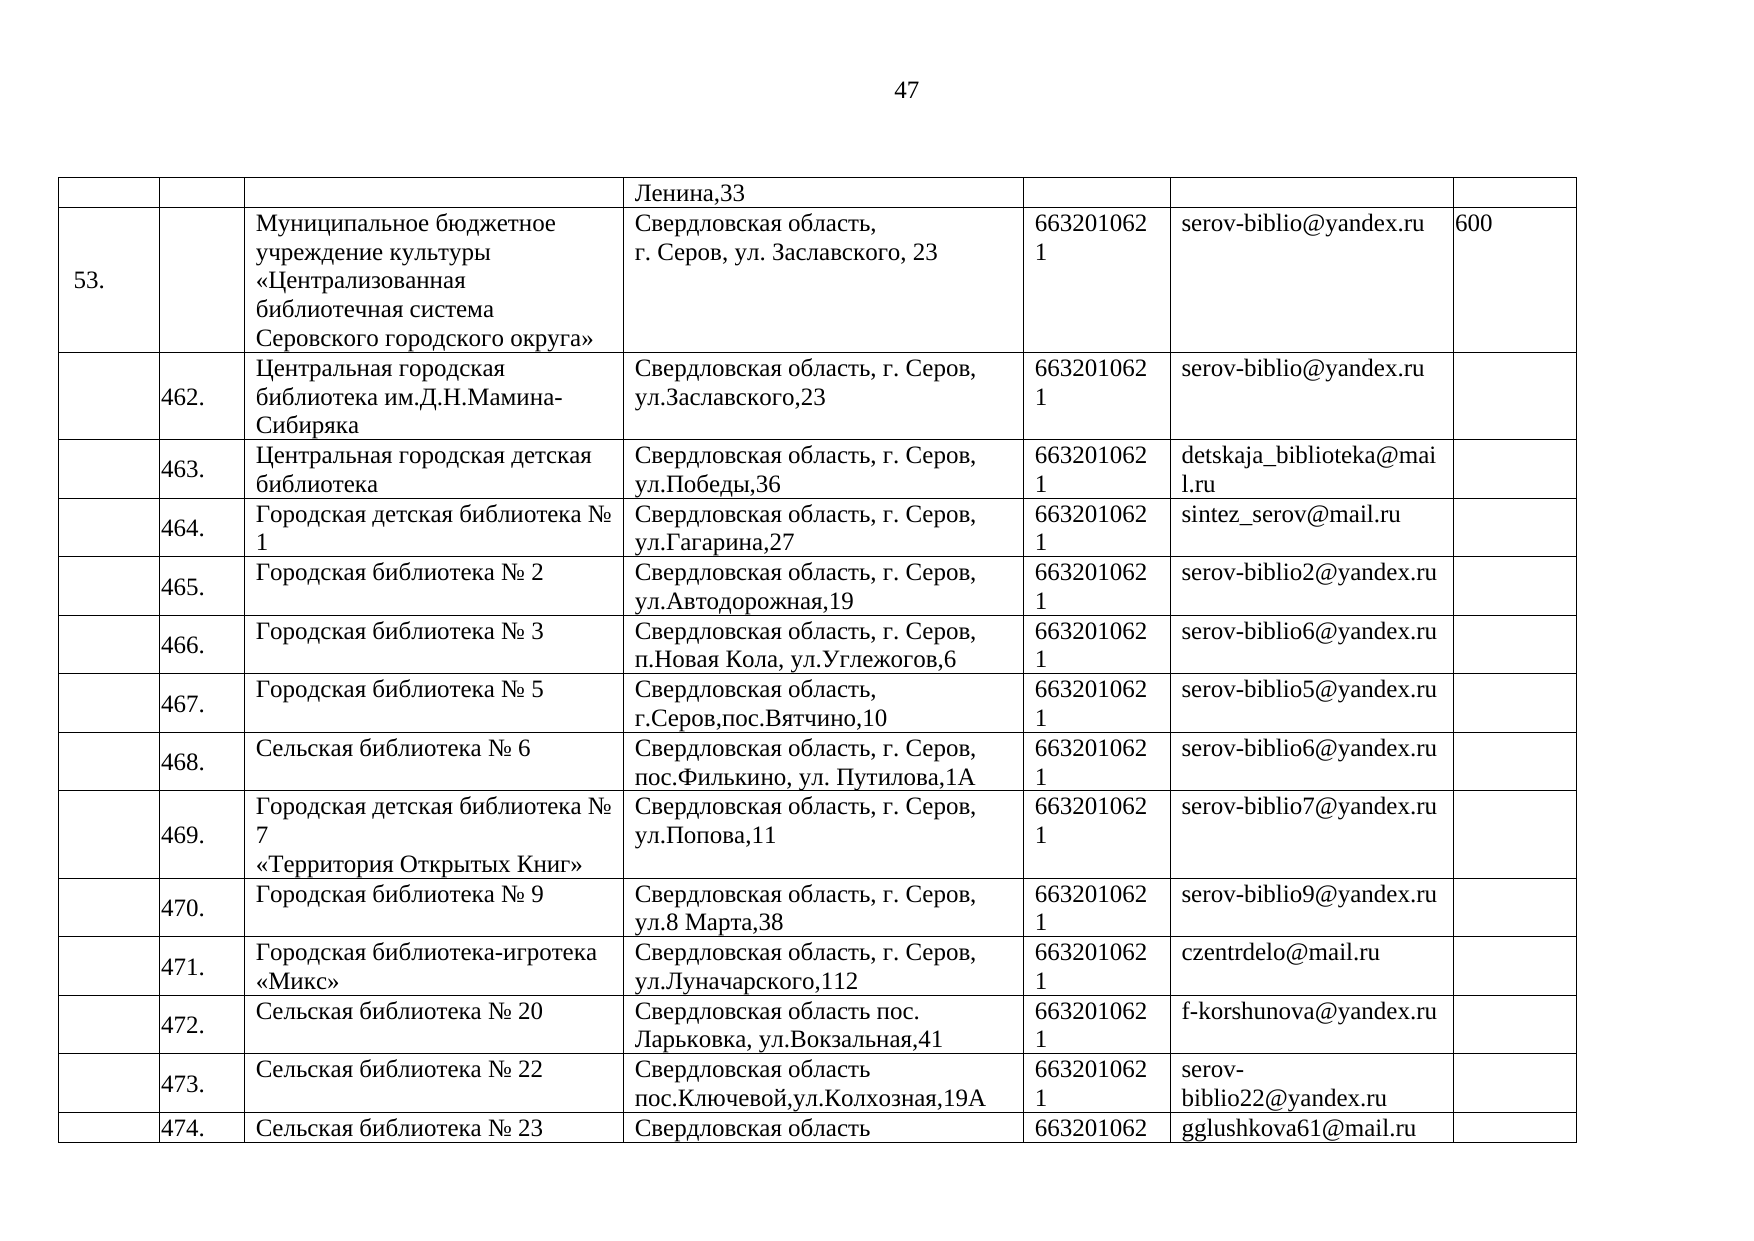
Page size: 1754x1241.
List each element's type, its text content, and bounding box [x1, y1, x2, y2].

table_cell [160, 879, 244, 936]
table_cell [59, 440, 159, 498]
table_cell 6632010621 [1024, 996, 1170, 1053]
table_cell Свердловская область, г. Серов, ул.8 Марта,38 [624, 879, 1023, 936]
table_cell [59, 1054, 159, 1112]
table_cell [1171, 178, 1453, 207]
table_cell [59, 353, 159, 439]
table_cell [160, 791, 244, 878]
table_cell [160, 733, 244, 790]
table_cell [1454, 996, 1576, 1053]
table_cell serov-biblio@yandex.ru [1171, 353, 1453, 439]
table_cell Сельская библиотека № 20 [245, 996, 623, 1053]
table_cell 6632010621 [1024, 440, 1170, 498]
table_cell 6632010621 [1024, 557, 1170, 615]
table_cell 600 [1454, 208, 1576, 352]
table_cell [160, 557, 244, 615]
table_cell [1454, 557, 1576, 615]
table_cell serov-biblio22@yandex.ru [1171, 1054, 1453, 1112]
table_cell Центральная городская детская библиотека [245, 440, 623, 498]
table_cell [1024, 178, 1170, 207]
table_cell Городская детская библиотека № 7 «Территория Открытых Книг» [245, 791, 623, 878]
table_cell Сельская библиотека № 6 [245, 733, 623, 790]
table_cell [59, 937, 159, 995]
table_cell [1454, 937, 1576, 995]
table_cell [1454, 674, 1576, 732]
table_cell [1454, 733, 1576, 790]
table_cell [1454, 879, 1576, 936]
table_cell serov-biblio2@yandex.ru [1171, 557, 1453, 615]
table_cell Свердловская область, г. Серов, п.Новая Кола, ул.Углежогов,6 [624, 616, 1023, 673]
table_cell Ленина,33 [624, 178, 1023, 207]
table_cell serov-biblio6@yandex.ru [1171, 616, 1453, 673]
table_cell Свердловская область пос. Ларьковка, ул.Вокзальная,41 [624, 996, 1023, 1053]
table_cell [59, 791, 159, 878]
table_cell [160, 178, 244, 207]
table_cell [160, 208, 244, 352]
table_cell Свердловская область, г. Серов, ул. Заславского, 23 [624, 208, 1023, 352]
table_cell 6632010621 [1024, 674, 1170, 732]
table_cell [160, 1113, 244, 1142]
table_cell [1454, 499, 1576, 556]
table_cell Городская библиотека-игротека «Микс» [245, 937, 623, 995]
table_cell Свердловская область пос.Ключевой,ул.Колхозная,19А [624, 1054, 1023, 1112]
table_cell detskaja_biblioteka@mail.ru [1171, 440, 1453, 498]
table_cell 6632010621 [1024, 937, 1170, 995]
table_cell Свердловская область, г. Серов, ул.Заславского,23 [624, 353, 1023, 439]
table_cell serov-biblio7@yandex.ru [1171, 791, 1453, 878]
table_cell Свердловская область, г. Серов, ул.Победы,36 [624, 440, 1023, 498]
table_cell sintez_serov@mail.ru [1171, 499, 1453, 556]
table_cell Центральная городская библиотека им.Д.Н.Мамина-Сибиряка [245, 353, 623, 439]
table_cell [59, 1113, 159, 1142]
table_cell 6632010621 [1024, 733, 1170, 790]
table_cell 6632010621 [1024, 208, 1170, 352]
table_cell [160, 353, 244, 439]
table_cell [1454, 1054, 1576, 1112]
table_cell [59, 674, 159, 732]
table_cell Городская детская библиотека № 1 [245, 499, 623, 556]
table_cell 6632010621 [1024, 353, 1170, 439]
table_cell Муниципальное бюджетное учреждение культуры «Централизованная библиотечная система Серовского городского округа» [245, 208, 623, 352]
table_cell [1454, 1113, 1576, 1142]
table_cell serov-biblio5@yandex.ru [1171, 674, 1453, 732]
table_cell [59, 499, 159, 556]
table_cell [1454, 616, 1576, 673]
table_cell [59, 996, 159, 1053]
table_cell 6632010621 [1024, 879, 1170, 936]
table_cell [160, 937, 244, 995]
table_cell Свердловская область, г. Серов, ул.Гагарина,27 [624, 499, 1023, 556]
table_cell [59, 557, 159, 615]
table_cell gglushkova61@mail.ru [1171, 1113, 1453, 1142]
table_cell [160, 674, 244, 732]
table_cell [59, 616, 159, 673]
table_cell 6632010621 [1024, 616, 1170, 673]
table_cell serov-biblio@yandex.ru [1171, 208, 1453, 352]
table_cell [160, 440, 244, 498]
table_cell [1454, 440, 1576, 498]
table_cell Свердловская область, г. Серов, ул.Автодорожная,19 [624, 557, 1023, 615]
table_cell czentrdelo@mail.ru [1171, 937, 1453, 995]
table_cell [160, 996, 244, 1053]
table_cell [160, 1054, 244, 1112]
table_cell [1454, 178, 1576, 207]
table_cell Свердловская область, г. Серов, пос.Филькино, ул. Путилова,1А [624, 733, 1023, 790]
table_cell [1454, 353, 1576, 439]
table_cell [245, 178, 623, 207]
table_cell Сельская библиотека № 22 [245, 1054, 623, 1112]
table_cell [59, 879, 159, 936]
table_cell Городская библиотека № 2 [245, 557, 623, 615]
table_cell Свердловская область, г.Серов,пос.Вятчино,10 [624, 674, 1023, 732]
table_cell [59, 178, 159, 207]
table_cell f-korshunova@yandex.ru [1171, 996, 1453, 1053]
table_cell [59, 208, 159, 352]
table_cell 6632010621 [1024, 1054, 1170, 1112]
table_cell Свердловская область [624, 1113, 1023, 1142]
table_cell [1454, 791, 1576, 878]
table_cell [59, 733, 159, 790]
table_cell Городская библиотека № 3 [245, 616, 623, 673]
table_cell [160, 499, 244, 556]
table_cell Свердловская область, г. Серов, ул.Луначарского,112 [624, 937, 1023, 995]
table_cell Городская библиотека № 5 [245, 674, 623, 732]
table_cell 6632010621 [1024, 499, 1170, 556]
table_cell Сельская библиотека № 23 [245, 1113, 623, 1142]
table_cell 6632010621 [1024, 791, 1170, 878]
table_cell [160, 616, 244, 673]
table_cell Свердловская область, г. Серов, ул.Попова,11 [624, 791, 1023, 878]
table_cell Городская библиотека № 9 [245, 879, 623, 936]
table_cell 663201062 [1024, 1113, 1170, 1142]
table_cell serov-biblio9@yandex.ru [1171, 879, 1453, 936]
table_cell serov-biblio6@yandex.ru [1171, 733, 1453, 790]
